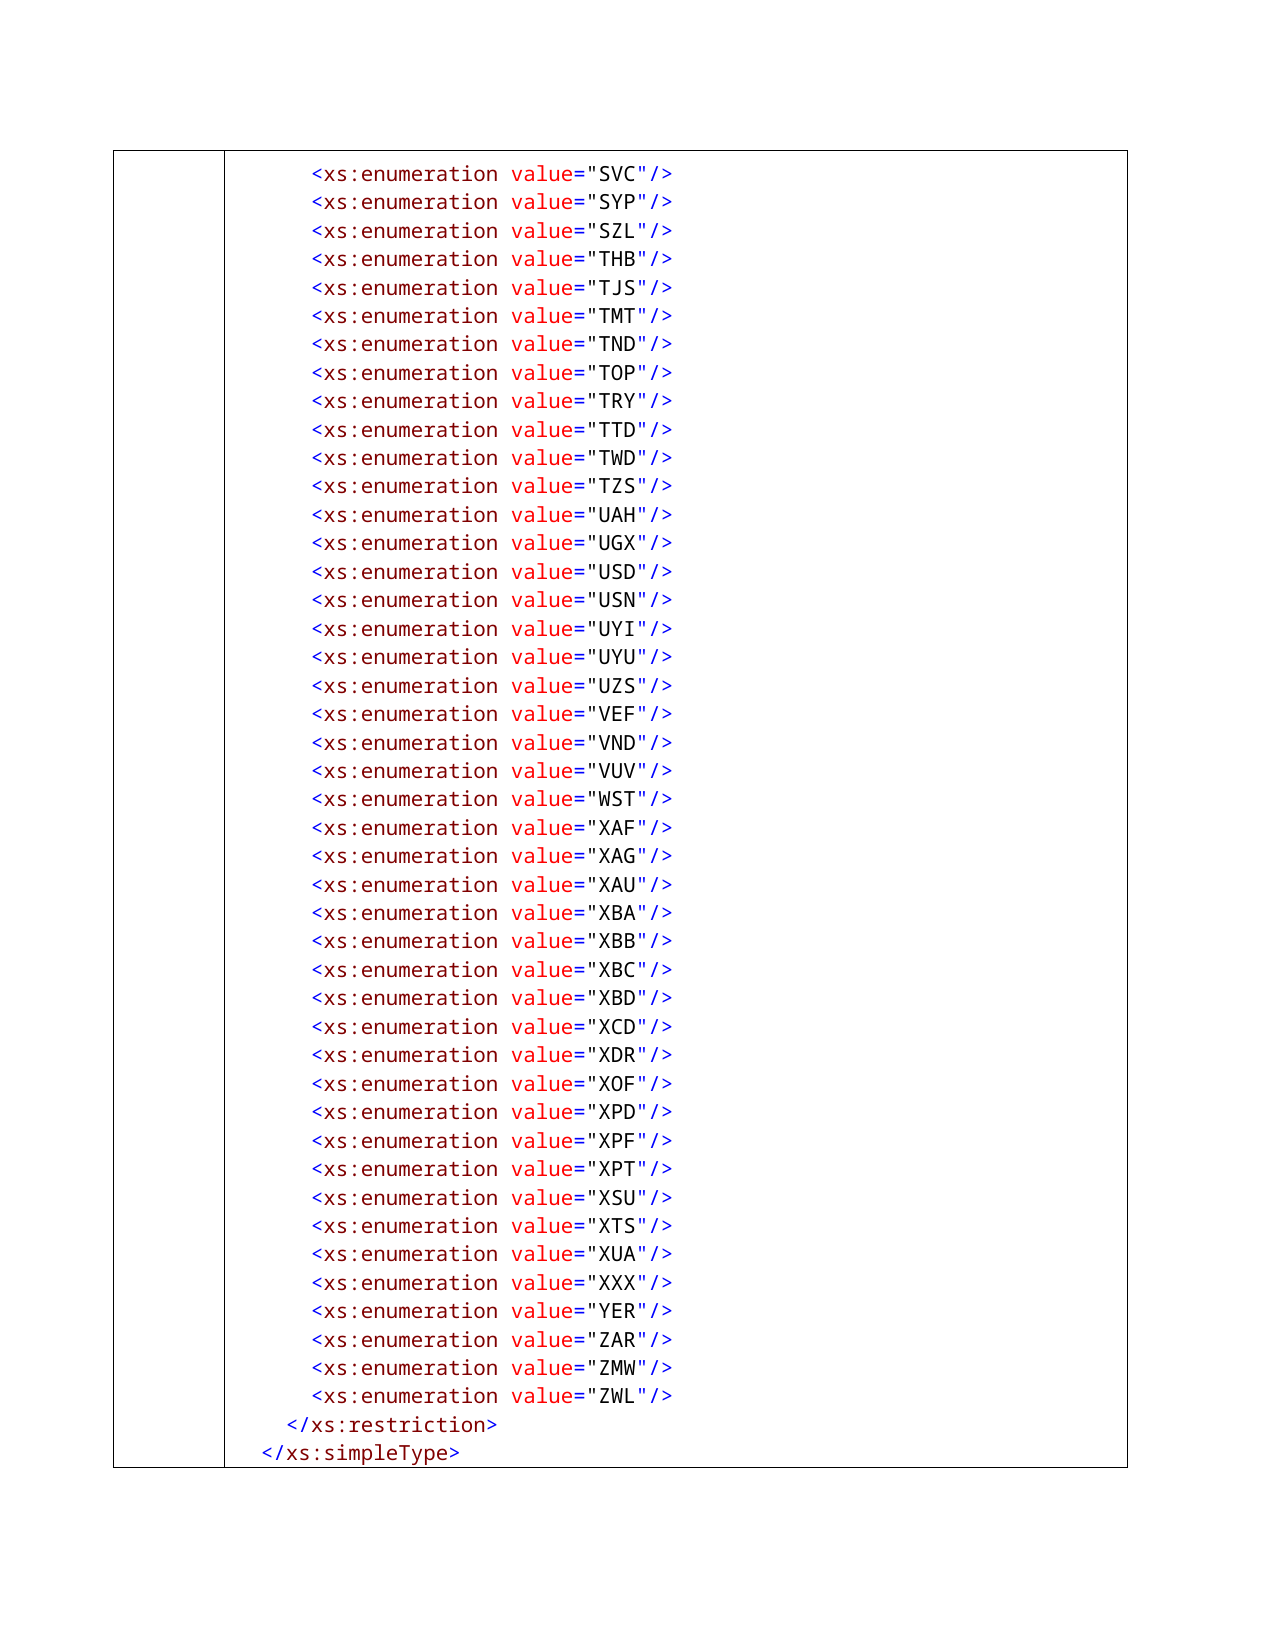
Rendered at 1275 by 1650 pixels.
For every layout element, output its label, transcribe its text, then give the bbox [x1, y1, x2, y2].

table_cell [114, 151, 224, 1467]
table_cell <xs:enumeration value="SVC"/> <xs:enumeration value="SYP"/> <xs:enumeration value="SZL"/> <xs:enumeration value="THB"/> <xs:enumeration value="TJS"/> <xs:enumeration value="TMT"/> <xs:enumeration value="TND"/> <xs:enumeration value="TOP"/> <xs:enumeration value="TRY"/> <xs:enumeration value="TTD"/> <xs:enumeration value="TWD"/> <xs:enumeration value="TZS"/> <xs:enumeration value="UAH"/> <xs:enumeration value="UGX"/> <xs:enumeration value="USD"/> <xs:enumeration value="USN"/> <xs:enumeration value="UYI"/> <xs:enumeration value="UYU"/> <xs:enumeration value="UZS"/> <xs:enumeration value="VEF"/> <xs:enumeration value="VND"/> <xs:enumeration value="VUV"/> <xs:enumeration value="WST"/> <xs:enumeration value="XAF"/> <xs:enumeration value="XAG"/> <xs:enumeration value="XAU"/> <xs:enumeration value="XBA"/> <xs:enumeration value="XBB"/> <xs:enumeration value="XBC"/> <xs:enumeration value="XBD"/> <xs:enumeration value="XCD"/> <xs:enumeration value="XDR"/> <xs:enumeration value="XOF"/> <xs:enumeration value="XPD"/> <xs:enumeration value="XPF"/> <xs:enumeration value="XPT"/> <xs:enumeration value="XSU"/> <xs:enumeration value="XTS"/> <xs:enumeration value="XUA"/> <xs:enumeration value="XXX"/> <xs:enumeration value="YER"/> <xs:enumeration value="ZAR"/> <xs:enumeration value="ZMW"/> <xs:enumeration value="ZWL"/> </xs:restriction> </xs:simpleType> [225, 151, 1127, 1467]
